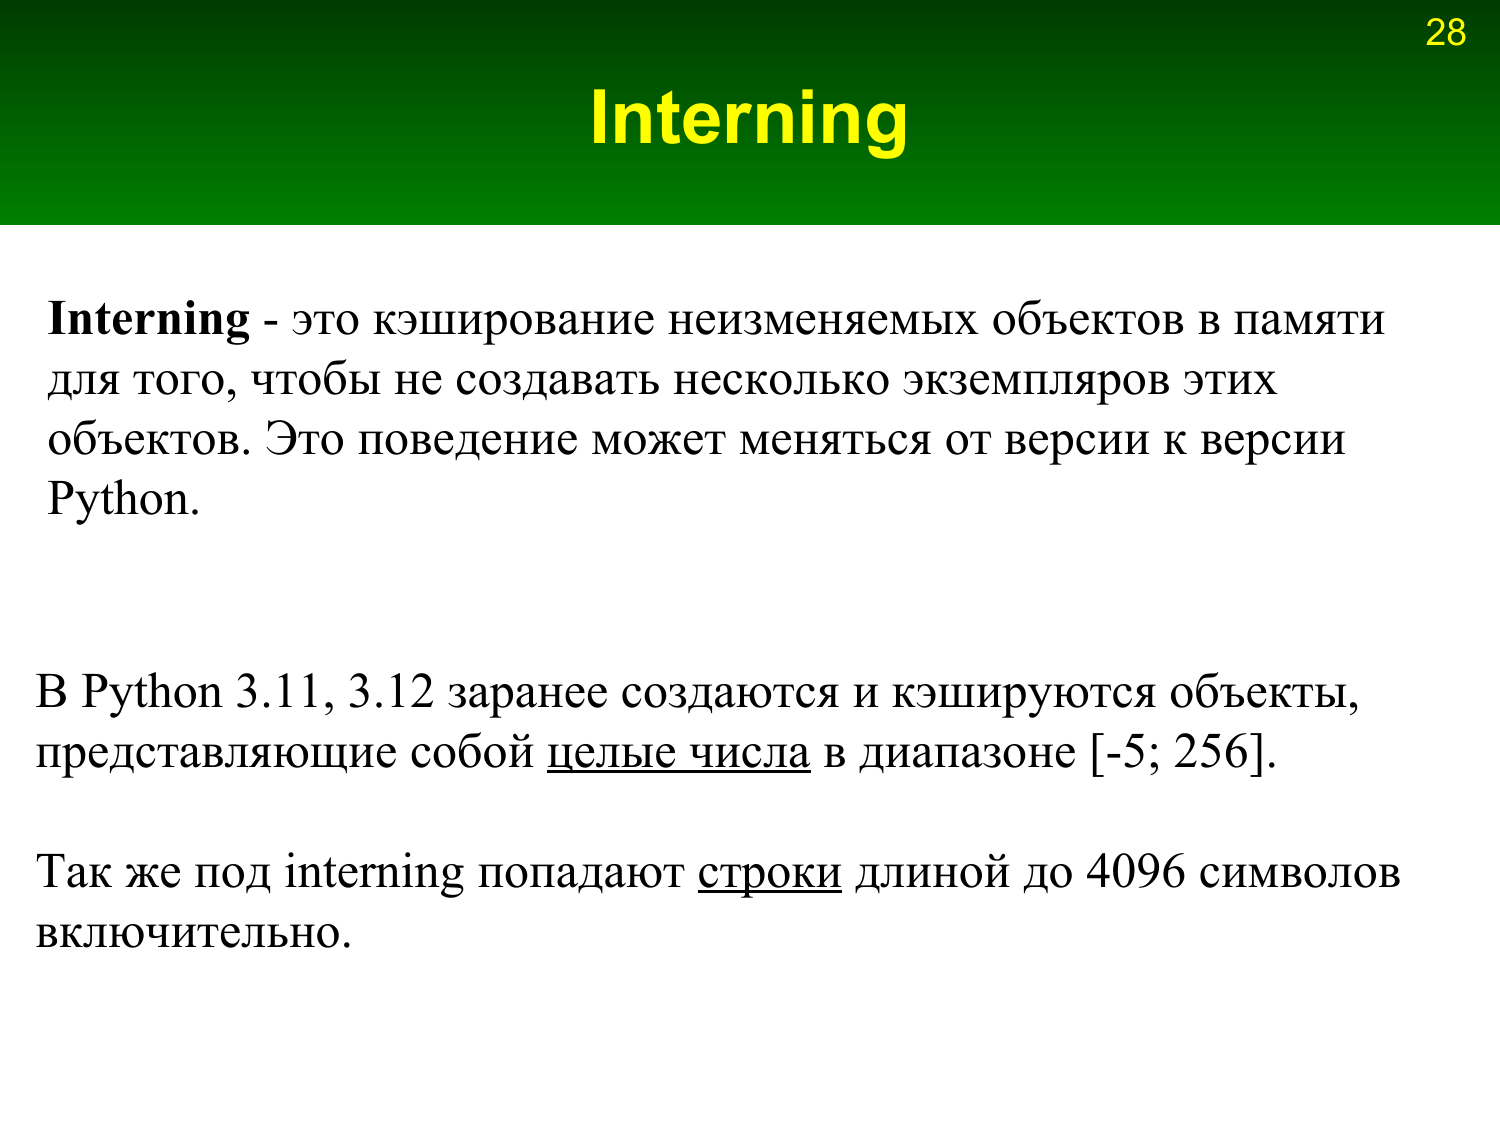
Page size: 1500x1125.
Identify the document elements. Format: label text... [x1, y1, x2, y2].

text_box В Python 3.11, 3.12 заранее создаются и кэшируются объекты, представляющие собой целые числа в диапазоне [-5; 256]. Так же под interning попадают строки длиной до 4096 символов включительно. [35, 649, 1465, 965]
text_box Interning - это кэширование неизменяемых объектов в памяти для того, чтобы не создавать несколько экземпляров этих объектов. Это поведение может меняться от версии к версии Python. [47, 276, 1441, 532]
title Interning [75, 11, 1426, 215]
